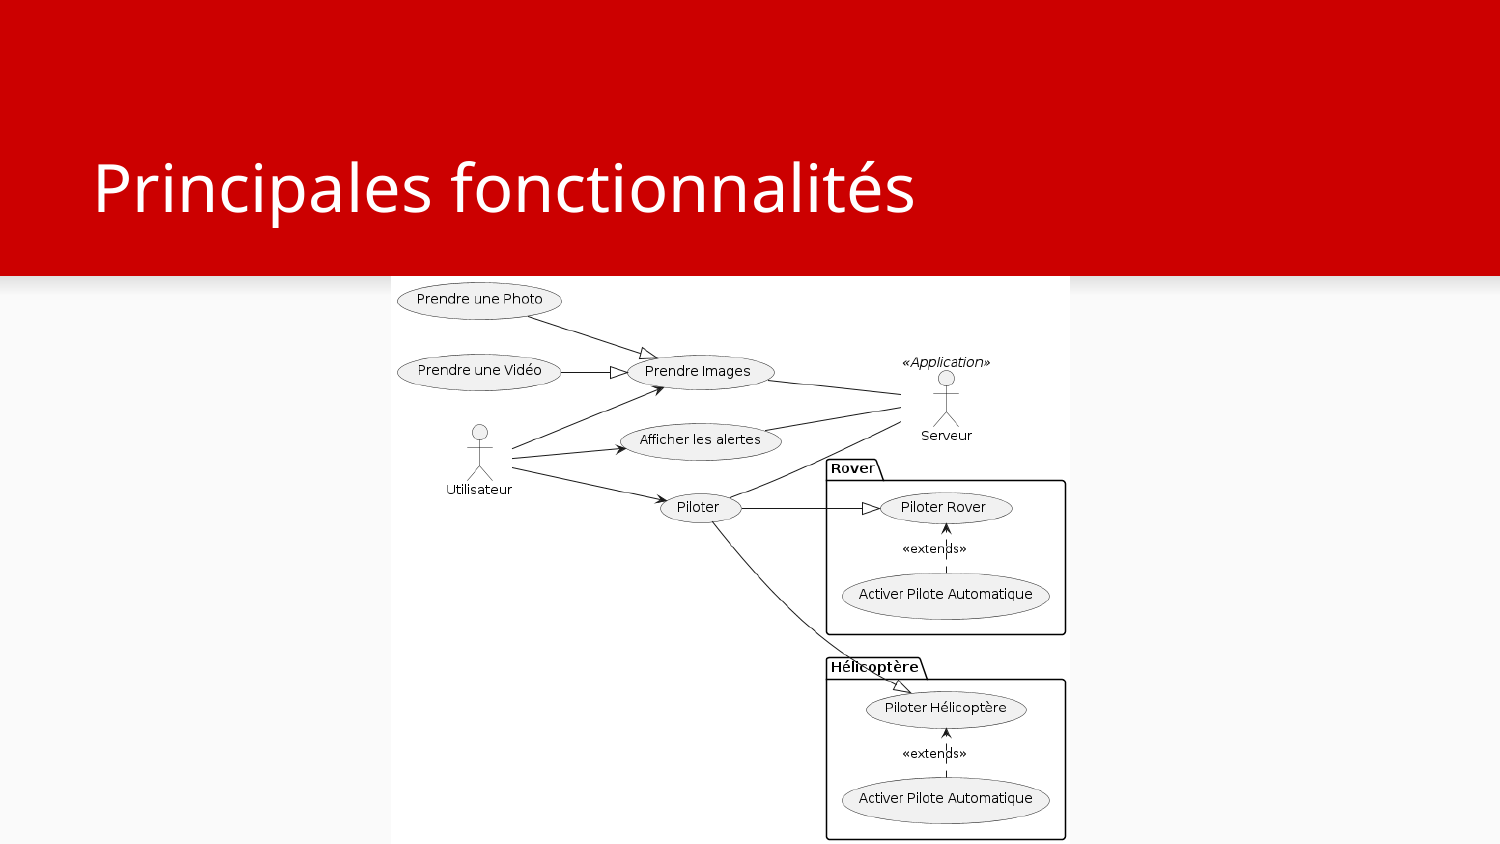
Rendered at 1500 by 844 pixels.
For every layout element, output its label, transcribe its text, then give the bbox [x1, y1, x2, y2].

title Principales fonctionnalités [77, 121, 1427, 248]
picture [391, 276, 1070, 844]
